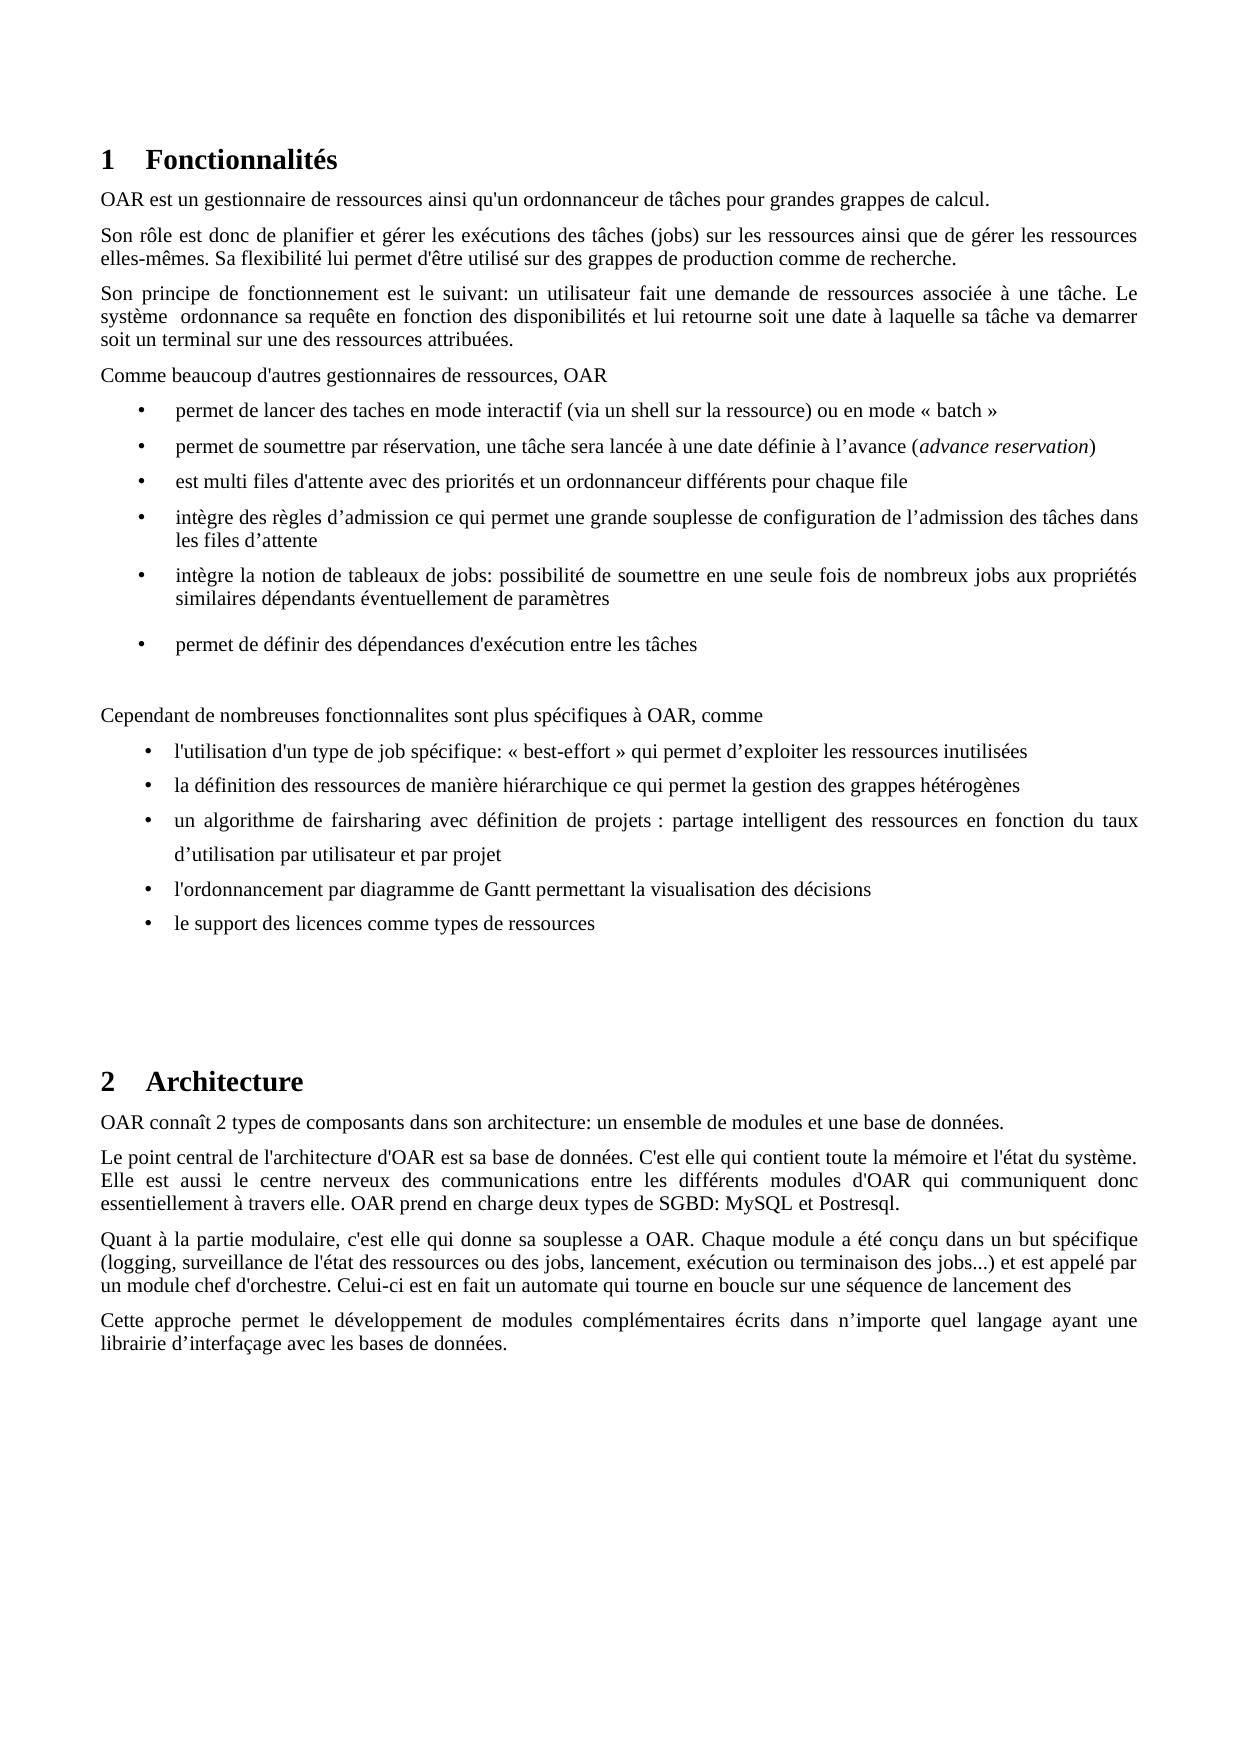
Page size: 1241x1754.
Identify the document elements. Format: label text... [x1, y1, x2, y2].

list permet de soumettre par réservation, une tâche sera lancée à une date définie à l’avance (advance reservation) [138, 434, 1140, 458]
text Cette approche permet le développement de modules complémentaires écrits dans n’importe quel langage ayant une librairie d’interfaçage avec les bases de données. [100, 1309, 1140, 1378]
text Son principe de fonctionnement est le suivant: un utilisateur fait une demande de ressources associée à une tâche. Le système ordonnance sa requête en fonction des disponibilités et lui retourne soit une date à laquelle sa tâche va demarrer soit un terminal sur une des ressources attribuées. [100, 282, 1140, 351]
text Le point central de l'architecture d'OAR est sa base de données. C'est elle qui contient toute la mémoire et l'état du système. Elle est aussi le centre nerveux des communications entre les différents modules d'OAR qui communiquent donc essentiellement à travers elle. OAR prend en charge deux types de SGBD: MySQL et Postresql. [100, 1146, 1140, 1215]
list est multi files d'attente avec des priorités et un ordonnanceur différents pour chaque file [138, 470, 1140, 493]
text OAR connaît 2 types de composants dans son architecture: un ensemble de modules et une base de données. [100, 1111, 1140, 1133]
list permet de lancer des taches en mode interactif (via un shell sur la ressource) ou en mode « batch » [138, 399, 1140, 422]
text Son rôle est donc de planifier et gérer les exécutions des tâches (jobs) sur les ressources ainsi que de gérer les ressources elles-mêmes. Sa flexibilité lui permet d'être utilisé sur des grappes de production comme de recherche. [100, 223, 1140, 269]
subtitle Fonctionnalités [100, 143, 1140, 175]
list permet de définir des dépendances d'exécution entre les tâches [138, 633, 1140, 656]
text Comme beaucoup d'autres gestionnaires de ressources, OAR [100, 363, 1140, 387]
text Cependant de nombreuses fonctionnalites sont plus spécifiques à OAR, comme [100, 704, 1140, 727]
text OAR est un gestionnaire de ressources ainsi qu'un ordonnanceur de tâches pour grandes grappes de calcul. [100, 188, 1140, 211]
list intègre des règles d’admission ce qui permet une grande souplesse de configuration de l’admission des tâches dans les files d’attente [138, 506, 1140, 552]
subtitle Architecture [100, 1066, 1140, 1098]
list un algorithme de fairsharing avec définition de projets : partage intelligent des ressources en fonction du taux d’utilisation par utilisateur et par projet [144, 809, 1140, 866]
list le support des licences comme types de ressources [144, 912, 1140, 935]
list intègre la notion de tableaux de jobs: possibilité de soumettre en une seule fois de nombreux jobs aux propriétés similaires dépendants éventuellement de paramètres [138, 564, 1140, 610]
list l'utilisation d'un type de job spécifique: « best-effort » qui permet d’exploiter les ressources inutilisées [144, 740, 1140, 763]
list l'ordonnancement par diagramme de Gantt permettant la visualisation des décisions [144, 878, 1140, 901]
list la définition des ressources de manière hiérarchique ce qui permet la gestion des grappes hétérogènes [144, 774, 1140, 797]
text Quant à la partie modulaire, c'est elle qui donne sa souplesse a OAR. Chaque module a été conçu dans un but spécifique (logging, surveillance de l'état des ressources ou des jobs, lancement, exécution ou terminaison des jobs...) et est appelé par un module chef d'orchestre. Celui-ci est en fait un automate qui tourne en boucle sur une séquence de lancement des [100, 1228, 1140, 1297]
